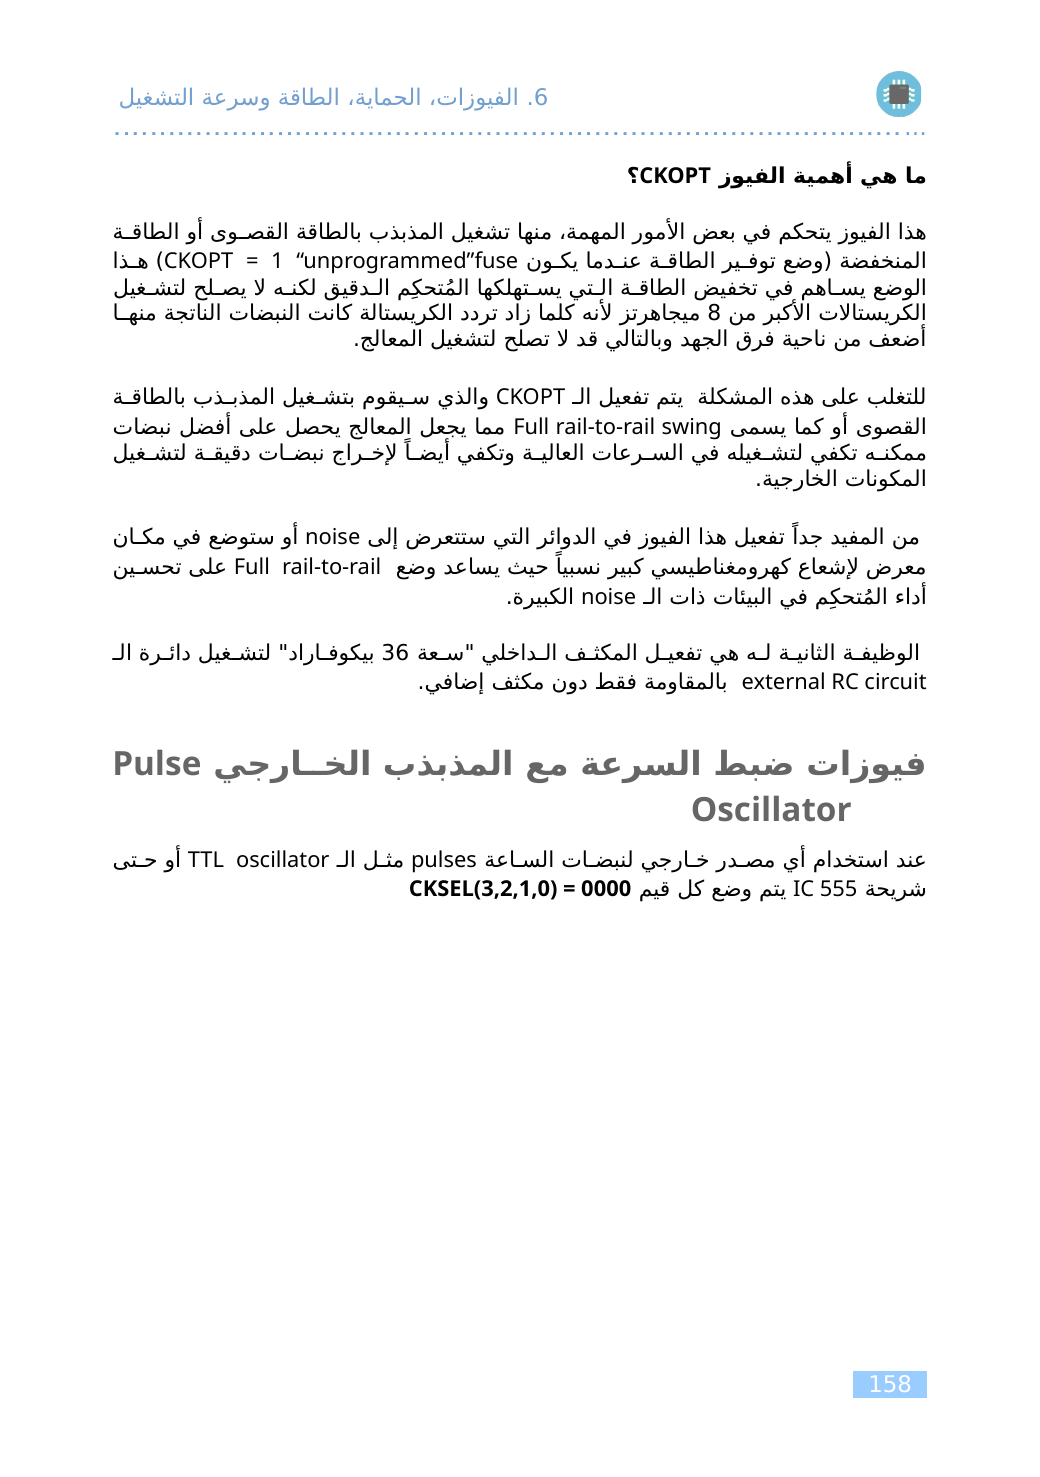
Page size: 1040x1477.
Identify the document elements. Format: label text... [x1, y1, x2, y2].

text هذا الفيوز يتحكم في بعض اﻷمور المهمة، منها تشغيل المذبذب بالطاقة القصوى أو الطاقة المنخفضة (وضع توفير الطاقة عندما يكون CKOPT = 1 “unprogrammed”fuse) هذا الوضع يساهم في تخفيض الطاقة التي يستهلكها المُتحكِم الدقيق لكنه لا يصلح لتشغيل الكريستالات اﻷكبر من 8 ميجاهرتز ﻷنه كلما زاد تردد الكريستالة كانت النبضات الناتجة منها أضعف من ناحية فرق الجهد وبالتالي قد لا تصلح لتشغيل المعالج. [112, 219, 927, 351]
text للتغلب على هذه المشكلة يتم تفعيل الـ CKOPT والذي سيقوم بتشغيل المذبذب بالطاقة القصوى أو كما يسمى Full rail-to-rail swing مما يجعل المعالج يحصل على أفضل نبضات ممكنه تكفي لتشغيله في السرعات العالية وتكفي أيضاً لإخراج نبضات دقيقة لتشغيل المكونات الخارجية. [112, 381, 927, 492]
picture [876, 71, 922, 117]
subtitle فيوزات ضبط السرعة مع المذبذب الخارجي Pulse Oscillator [112, 740, 927, 831]
text الوظيفة الثانية له هي تفعيل المكثف الداخلي "سعة 36 بيكوفاراد" لتشغيل دائرة الـ external RC circuit بالمقاومة فقط دون مكثف إضافي. [112, 641, 927, 696]
text من المفيد جداً تفعيل هذا الفيوز في الدوائر التي ستتعرض إلى noise أو ستوضع في مكان معرض لإشعاع كهرومغناطيسي كبير نسبياً حيث يساعد وضع Full rail-to-rail على تحسين أداء المُتحكِم في البيئات ذات الـ noise الكبيرة. [112, 521, 927, 611]
text ما هي أهمية الفيوز CKOPT؟ [112, 160, 927, 189]
text عند استخدام أي مصدر خارجي لنبضات الساعة pulses مثل الـ TTL oscillator أو حتى شريحة IC 555 يتم وضع كل قيم CKSEL(3,2,1,0) = 0000 [112, 843, 927, 903]
